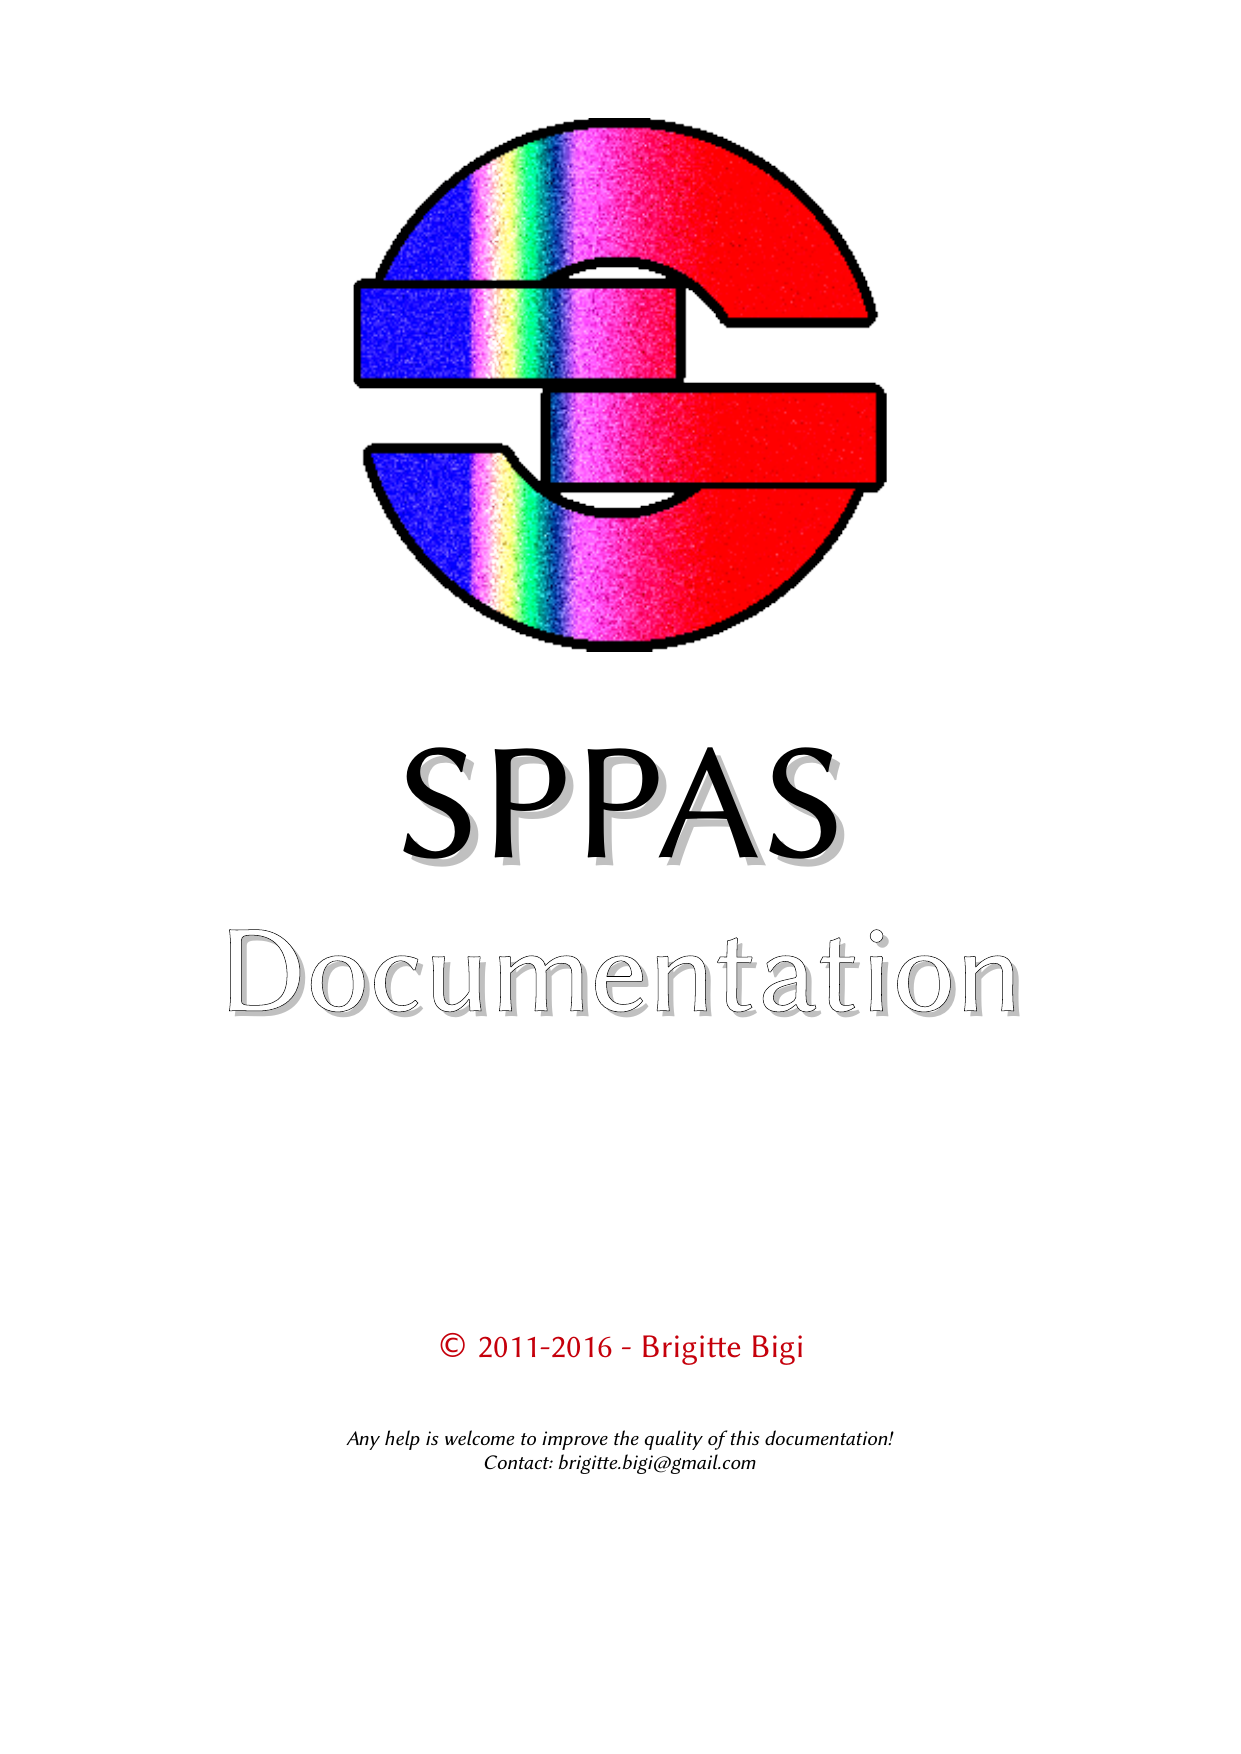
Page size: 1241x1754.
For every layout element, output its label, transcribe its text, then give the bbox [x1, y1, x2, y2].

text SPPAS [118, 709, 1122, 899]
text Any help is welcome to improve the quality of this documentation! [118, 1427, 1122, 1451]
text Contact: brigitte.bigi@gmail.com [118, 1451, 1122, 1475]
text Documentation [118, 899, 1122, 1041]
text © 2011-2016 - Brigitte Bigi [118, 1326, 1122, 1365]
picture [353, 118, 887, 652]
